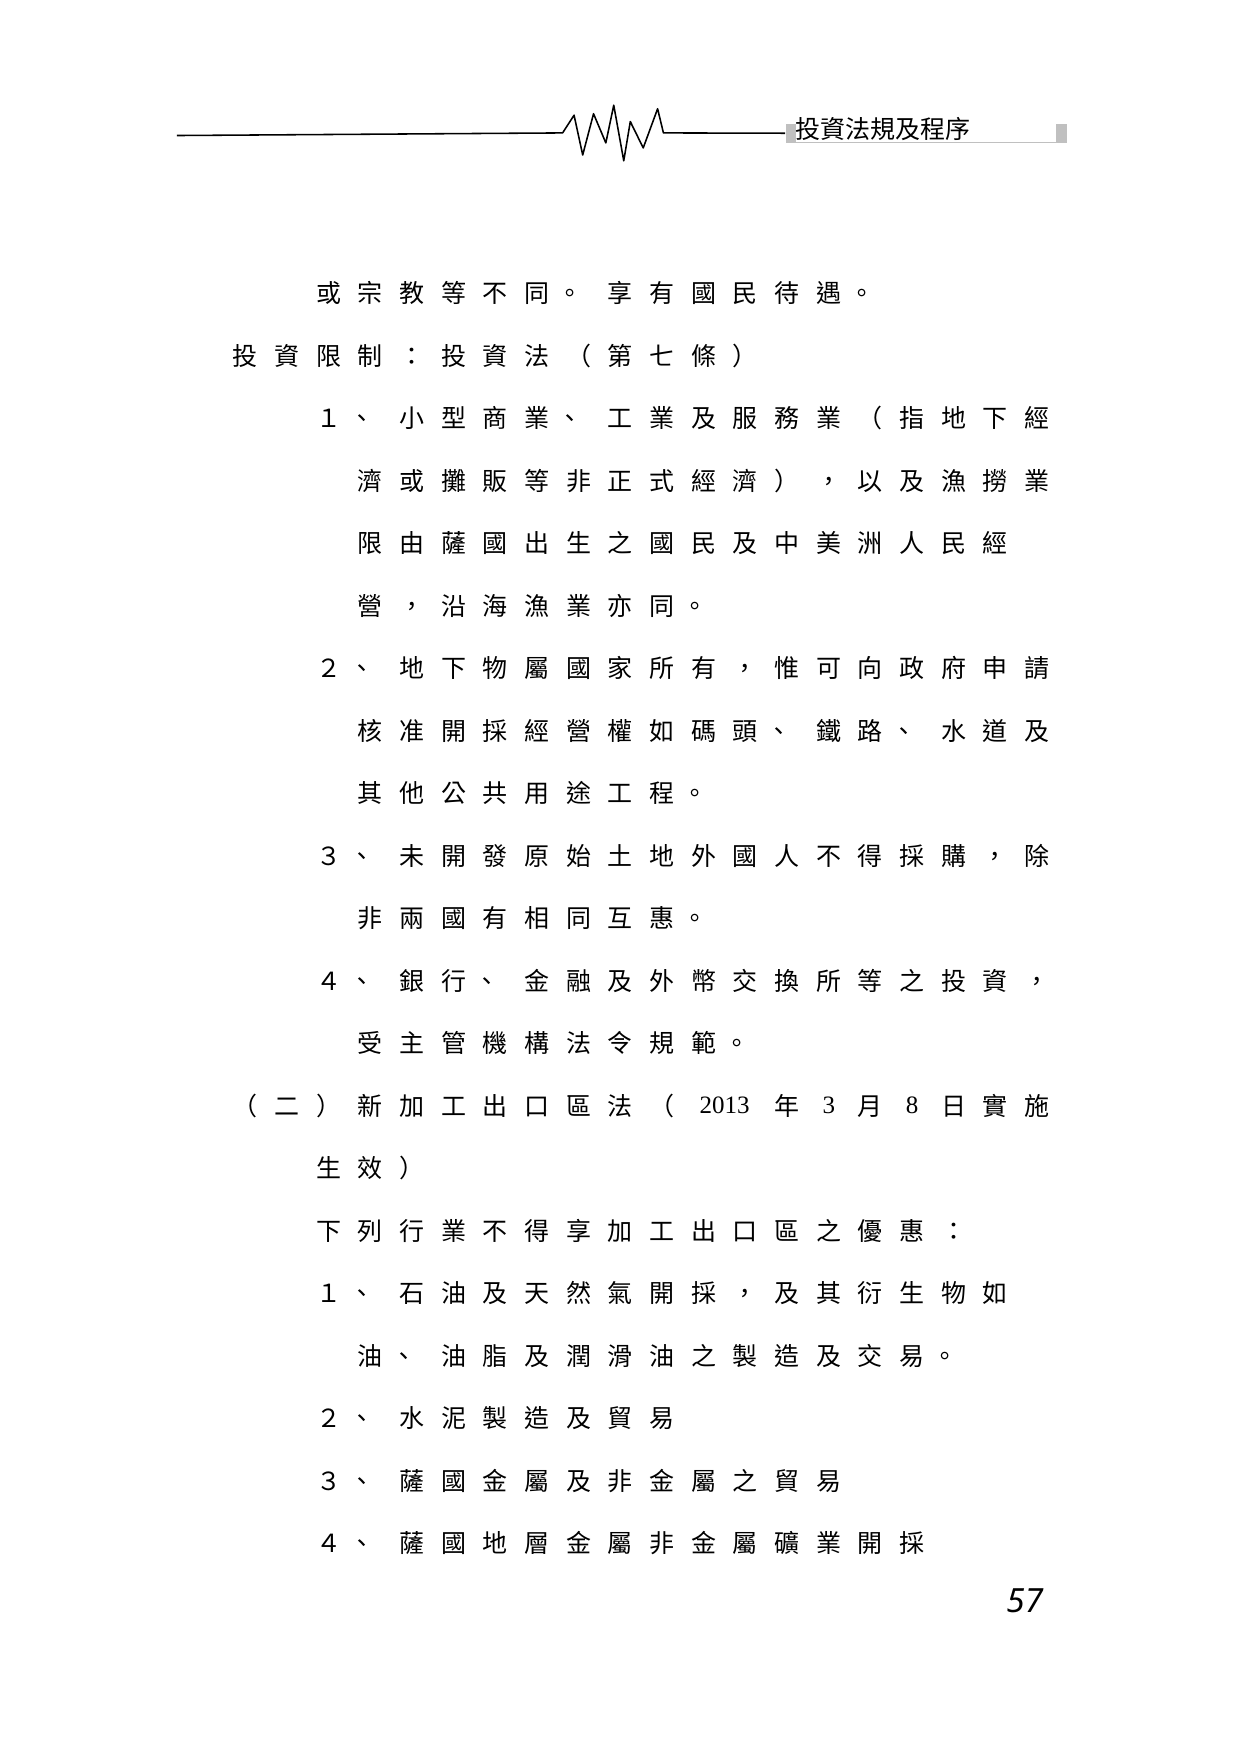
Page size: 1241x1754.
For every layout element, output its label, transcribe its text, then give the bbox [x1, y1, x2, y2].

text ４、薩國地層金屬非金屬礦業開採 [281, 1500, 1058, 1563]
text ３、薩國金屬及非金屬之貿易 [281, 1438, 1058, 1500]
text （二）新加工出口區法（2013年3月8日實施生效） [207, 1063, 1058, 1188]
text １、石油及天然氣開採，及其衍生物如油、油脂及潤滑油之製造及交易。 [281, 1250, 1058, 1375]
text ３、未開發原始土地外國人不得採購，除非兩國有相同互惠。 [281, 813, 1058, 938]
text ４、銀行、金融及外幣交換所等之投資，受主管機構法令規範。 [281, 938, 1058, 1063]
text 下列行業不得享加工出口區之優惠： [281, 1188, 1058, 1250]
text 或宗教等不同。享有國民待遇。 [207, 250, 1058, 313]
text ２、地下物屬國家所有，惟可向政府申請核准開採經營權如碼頭、鐵路、水道及其他公共用途工程。 [281, 625, 1058, 813]
text ２、水泥製造及貿易 [281, 1375, 1058, 1438]
text 投資限制：投資法（第七條） [207, 313, 1058, 375]
text １、小型商業、工業及服務業（指地下經濟或攤販等非正式經濟），以及漁撈業限由薩國出生之國民及中美洲人民經營，沿海漁業亦同。 [281, 375, 1058, 625]
